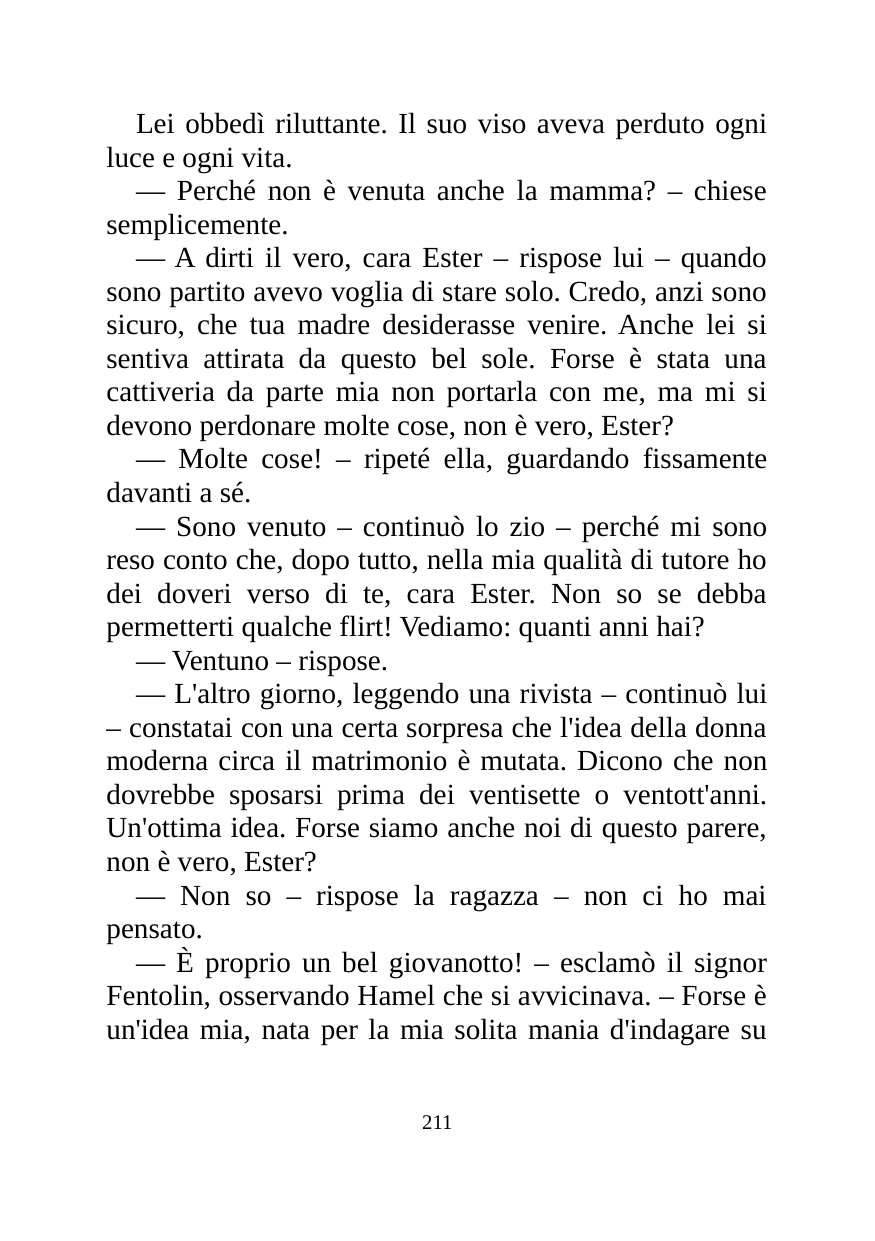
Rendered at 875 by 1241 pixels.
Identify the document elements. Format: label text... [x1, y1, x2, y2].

text — Sono venuto – continuò lo zio – perché mi sono reso conto che, dopo tutto, nella mia qualità di tutore ho dei doveri verso di te, cara Ester. Non so se debba permetterti qualche flirt! Vediamo: quanti anni hai? [106, 509, 768, 643]
text — L'altro giorno, leggendo una rivista – continuò lui – constatai con una certa sorpresa che l'idea della donna moderna circa il matrimonio è mutata. Dicono che non dovrebbe sposarsi prima dei ventisette o ventott'anni. Un'ottima idea. Forse siamo anche noi di questo parere, non è vero, Ester? [106, 676, 768, 878]
text — Ventuno – rispose. [106, 643, 768, 676]
text — Non so – rispose la ragazza – non ci ho mai pensato. [106, 878, 768, 945]
text — A dirti il vero, cara Ester – rispose lui – quando sono partito avevo voglia di stare solo. Credo, anzi sono sicuro, che tua madre desiderasse venire. Anche lei si sentiva attirata da questo bel sole. Forse è stata una cattiveria da parte mia non portarla con me, ma mi si devono perdonare molte cose, non è vero, Ester? [106, 240, 768, 442]
text — Perché non è venuta anche la mamma? – chiese semplicemente. [106, 173, 768, 240]
text Lei obbedì riluttante. Il suo viso aveva perduto ogni luce e ogni vita. [106, 106, 768, 173]
text — Molte cose! – ripeté ella, guardando fissamente davanti a sé. [106, 442, 768, 509]
text — È proprio un bel giovanotto! – esclamò il signor Fentolin, osservando Hamel che si avvicinava. – Forse è un'idea mia, nata per la mia solita mania d'indagare su [106, 945, 768, 1045]
